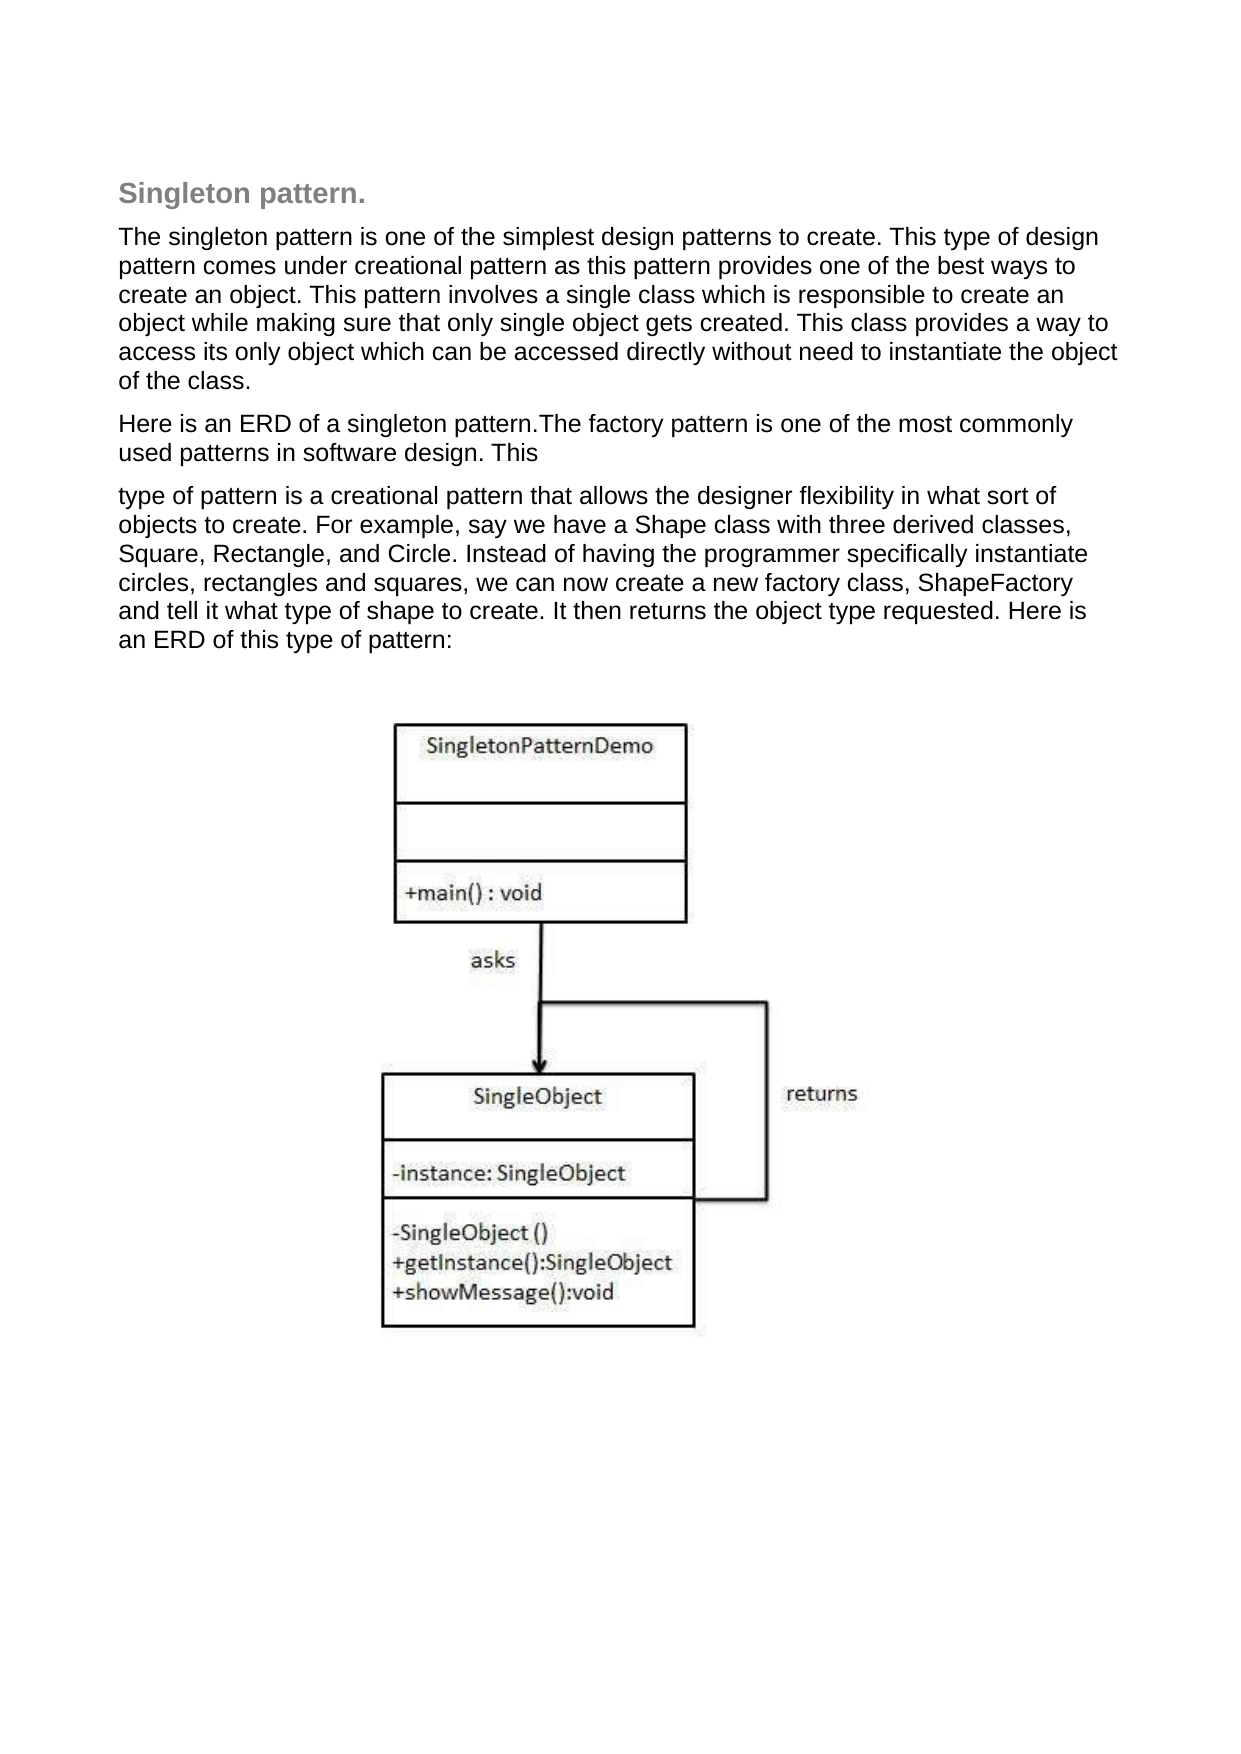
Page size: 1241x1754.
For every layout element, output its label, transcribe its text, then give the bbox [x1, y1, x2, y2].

text The singleton pattern is one of the simplest design patterns to create. This type of design pattern comes under creational pattern as this pattern provides one of the best ways to create an object. This pattern involves a single class which is responsible to create an object while making sure that only single object gets created. This class provides a way to access its only object which can be accessed directly without need to instantiate the object of the class. [118, 222, 1122, 394]
picture [369, 711, 871, 1339]
text type of pattern is a creational pattern that allows the designer flexibility in what sort of objects to create. For example, say we have a Shape class with three derived classes, Square, Rectangle, and Circle. Instead of having the programmer specifically instantiate circles, rectangles and squares, we can now create a new factory class, ShapeFactory and tell it what type of shape to create. It then returns the object type requested. Here is an ERD of this type of pattern: [118, 481, 1122, 654]
subtitle Singleton pattern. [118, 176, 1122, 209]
text Here is an ERD of a singleton pattern.The factory pattern is one of the most commonly used patterns in software design. This [118, 409, 1122, 467]
